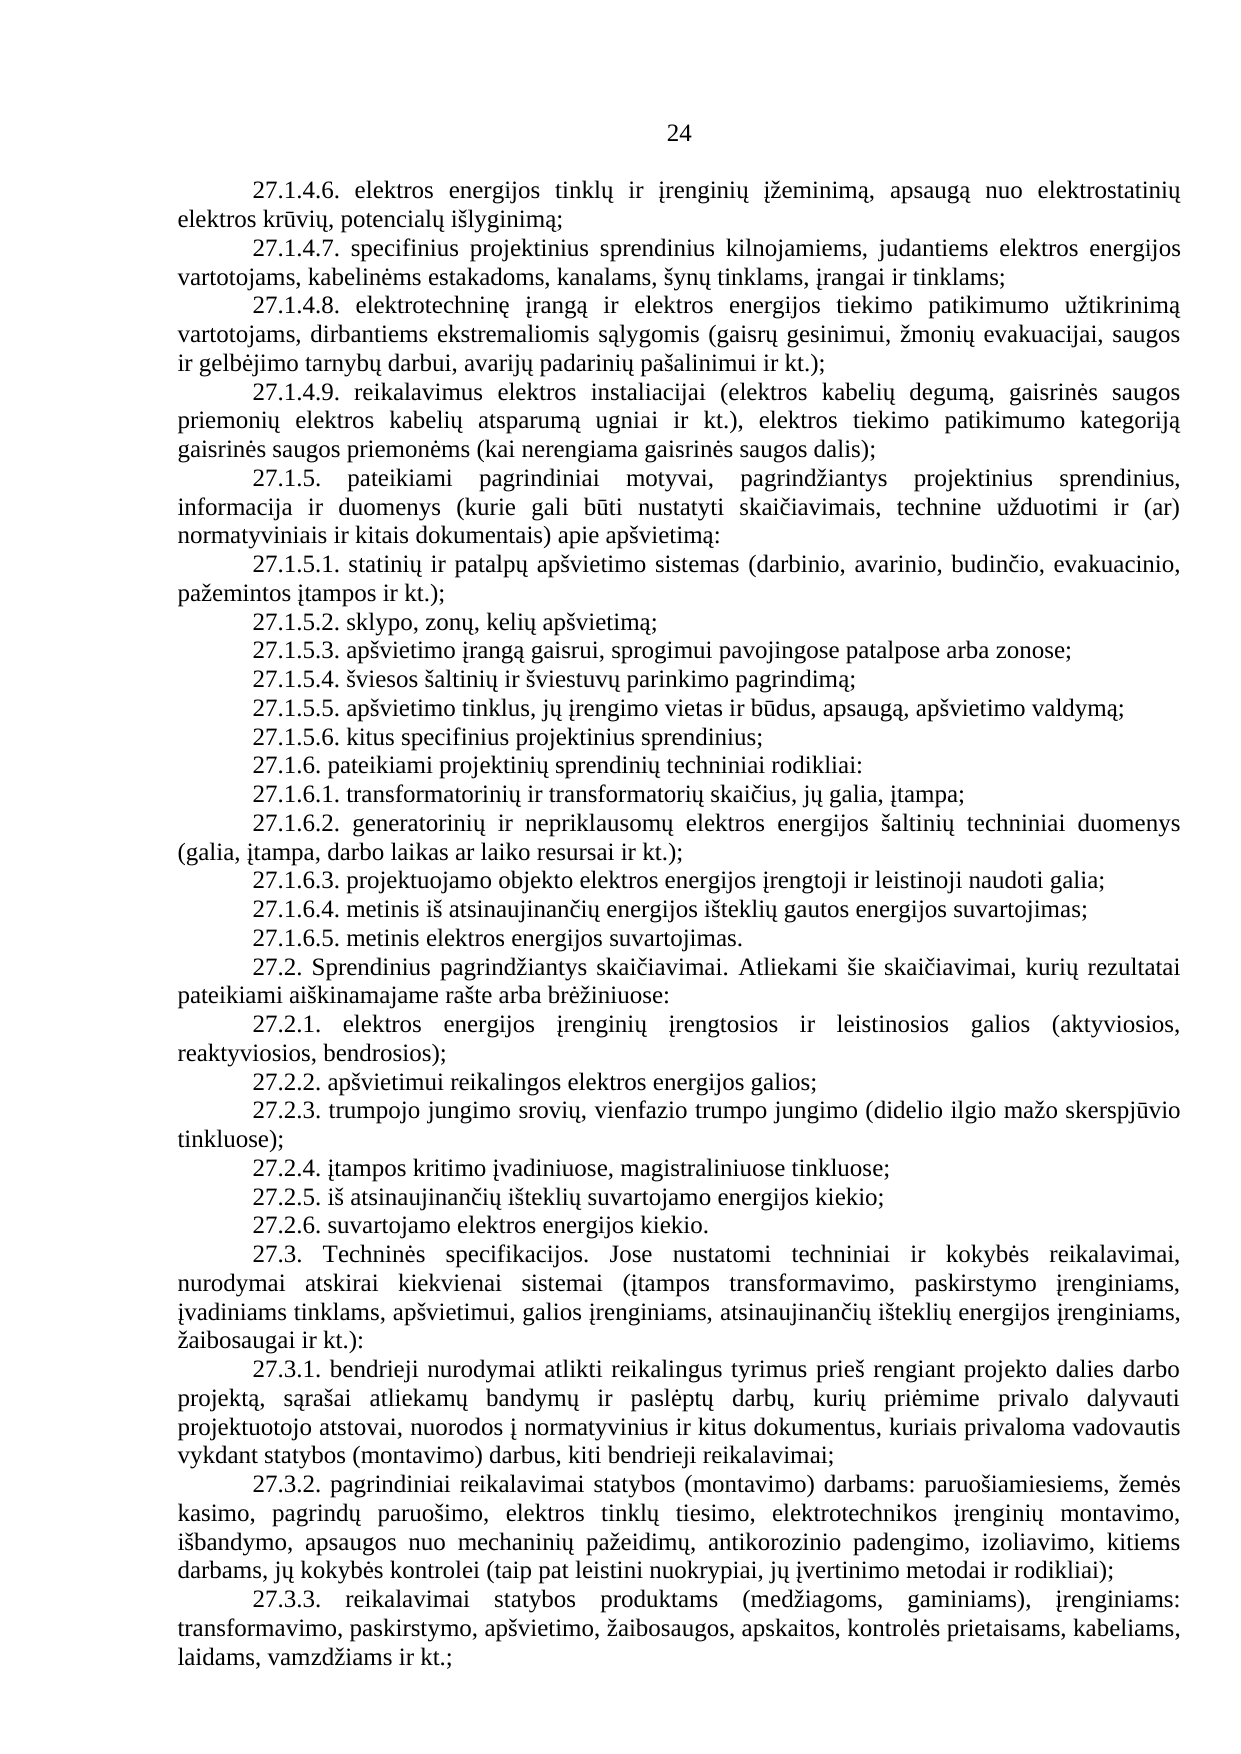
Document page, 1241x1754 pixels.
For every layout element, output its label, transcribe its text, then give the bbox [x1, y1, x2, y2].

text 27.1.4.8. elektrotechninę įrangą ir elektros energijos tiekimo patikimumo užtikrinimą vartotojams, dirbantiems ekstremaliomis sąlygomis (gaisrų gesinimui, žmonių evakuacijai, saugos ir gelbėjimo tarnybų darbui, avarijų padarinių pašalinimui ir kt.); [177, 291, 1181, 377]
text 27.2.4. įtampos kritimo įvadiniuose, magistraliniuose tinkluose; [177, 1153, 1181, 1182]
text 27.1.5.1. statinių ir patalpų apšvietimo sistemas (darbinio, avarinio, budinčio, evakuacinio, pažemintos įtampos ir kt.); [177, 549, 1181, 607]
text 27.2.5. iš atsinaujinančių išteklių suvartojamo energijos kiekio; [177, 1182, 1181, 1211]
text 27.1.4.9. reikalavimus elektros instaliacijai (elektros kabelių degumą, gaisrinės saugos priemonių elektros kabelių atsparumą ugniai ir kt.), elektros tiekimo patikimumo kategoriją gaisrinės saugos priemonėms (kai nerengiama gaisrinės saugos dalis); [177, 377, 1181, 463]
text 27.1.4.6. elektros energijos tinklų ir įrenginių įžeminimą, apsaugą nuo elektrostatinių elektros krūvių, potencialų išlyginimą; [177, 176, 1181, 233]
text 27.1.6.1. transformatorinių ir transformatorių skaičius, jų galia, įtampa; [177, 779, 1181, 808]
text 27.3.2. pagrindiniai reikalavimai statybos (montavimo) darbams: paruošiamiesiems, žemės kasimo, pagrindų paruošimo, elektros tinklų tiesimo, elektrotechnikos įrenginių montavimo, išbandymo, apsaugos nuo mechaninių pažeidimų, antikorozinio padengimo, izoliavimo, kitiems darbams, jų kokybės kontrolei (taip pat leistini nuokrypiai, jų įvertinimo metodai ir rodikliai); [177, 1469, 1181, 1584]
text 27.2.6. suvartojamo elektros energijos kiekio. [177, 1211, 1181, 1239]
text 27.1.6.5. metinis elektros energijos suvartojimas. [177, 923, 1181, 952]
text 27.1.6.3. projektuojamo objekto elektros energijos įrengtoji ir leistinoji naudoti galia; [177, 866, 1181, 894]
text 27.1.5.6. kitus specifinius projektinius sprendinius; [177, 722, 1181, 751]
text 27.1.5. pateikiami pagrindiniai motyvai, pagrindžiantys projektinius sprendinius, informacija ir duomenys (kurie gali būti nustatyti skaičiavimais, technine užduotimi ir (ar) normatyviniais ir kitais dokumentais) apie apšvietimą: [177, 463, 1181, 549]
text 27.1.6. pateikiami projektinių sprendinių techniniai rodikliai: [177, 751, 1181, 779]
text 27.2.2. apšvietimui reikalingos elektros energijos galios; [177, 1067, 1181, 1096]
text 27.2.1. elektros energijos įrenginių įrengtosios ir leistinosios galios (aktyviosios, reaktyviosios, bendrosios); [177, 1009, 1181, 1067]
text 27.1.5.3. apšvietimo įrangą gaisrui, sprogimui pavojingose patalpose arba zonose; [177, 636, 1181, 664]
text 27.1.5.4. šviesos šaltinių ir šviestuvų parinkimo pagrindimą; [177, 664, 1181, 693]
text 27.2. Sprendinius pagrindžiantys skaičiavimai. Atliekami šie skaičiavimai, kurių rezultatai pateikiami aiškinamajame rašte arba brėžiniuose: [177, 952, 1181, 1009]
text 27.3.1. bendrieji nurodymai atlikti reikalingus tyrimus prieš rengiant projekto dalies darbo projektą, sąrašai atliekamų bandymų ir paslėptų darbų, kurių priėmime privalo dalyvauti projektuotojo atstovai, nuorodos į normatyvinius ir kitus dokumentus, kuriais privaloma vadovautis vykdant statybos (montavimo) darbus, kiti bendrieji reikalavimai; [177, 1354, 1181, 1469]
text 27.1.6.2. generatorinių ir nepriklausomų elektros energijos šaltinių techniniai duomenys (galia, įtampa, darbo laikas ar laiko resursai ir kt.); [177, 808, 1181, 866]
text 27.3. Techninės specifikacijos. Jose nustatomi techniniai ir kokybės reikalavimai, nurodymai atskirai kiekvienai sistemai (įtampos transformavimo, paskirstymo įrenginiams, įvadiniams tinklams, apšvietimui, galios įrenginiams, atsinaujinančių išteklių energijos įrenginiams, žaibosaugai ir kt.): [177, 1239, 1181, 1354]
text 27.1.5.2. sklypo, zonų, kelių apšvietimą; [177, 607, 1181, 636]
text 27.1.4.7. specifinius projektinius sprendinius kilnojamiems, judantiems elektros energijos vartotojams, kabelinėms estakadoms, kanalams, šynų tinklams, įrangai ir tinklams; [177, 233, 1181, 291]
text 27.1.6.4. metinis iš atsinaujinančių energijos išteklių gautos energijos suvartojimas; [177, 894, 1181, 923]
text 27.3.3. reikalavimai statybos produktams (medžiagoms, gaminiams), įrenginiams: transformavimo, paskirstymo, apšvietimo, žaibosaugos, apskaitos, kontrolės prietaisams, kabeliams, laidams, vamzdžiams ir kt.; [177, 1584, 1181, 1671]
text 27.2.3. trumpojo jungimo srovių, vienfazio trumpo jungimo (didelio ilgio mažo skerspjūvio tinkluose); [177, 1096, 1181, 1153]
text 27.1.5.5. apšvietimo tinklus, jų įrengimo vietas ir būdus, apsaugą, apšvietimo valdymą; [177, 693, 1181, 722]
